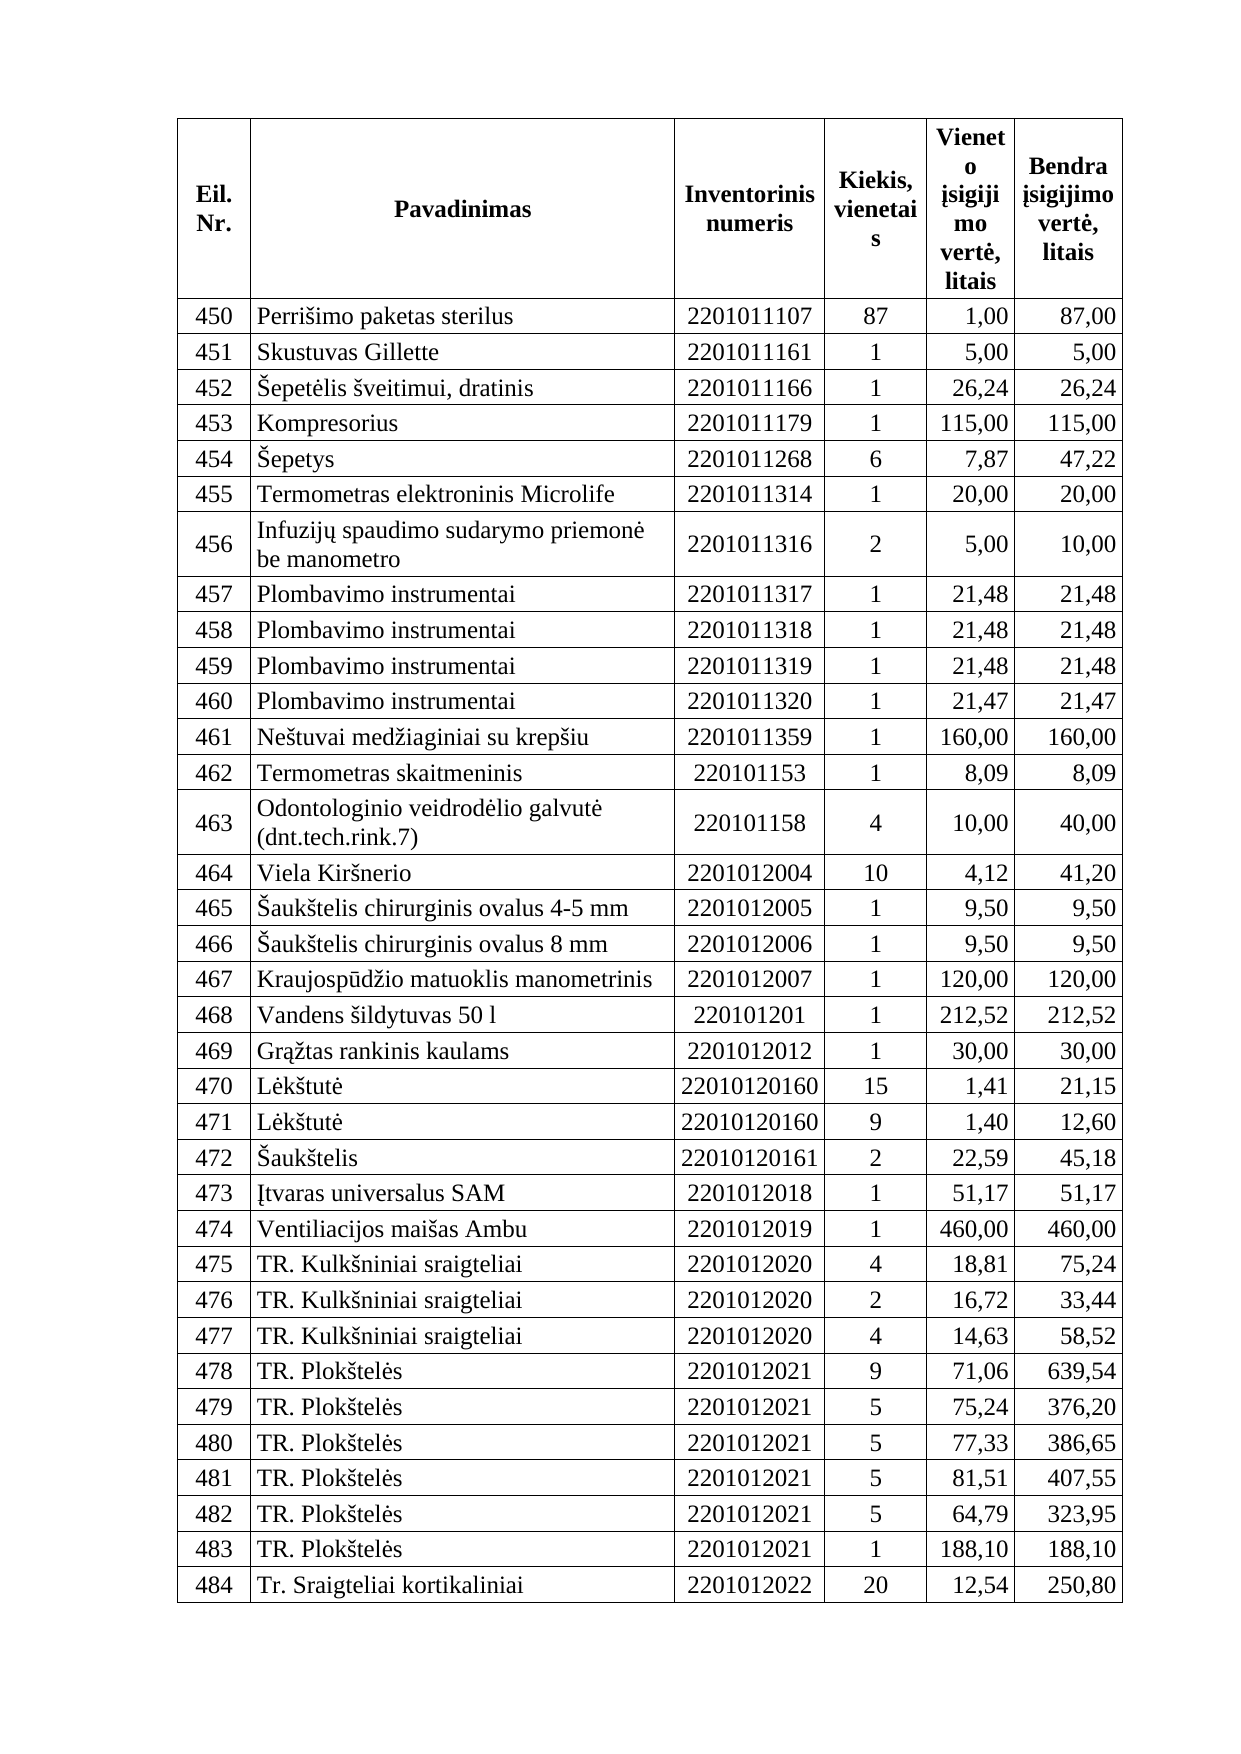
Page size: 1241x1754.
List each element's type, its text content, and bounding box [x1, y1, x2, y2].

table_cell 5 [825, 1425, 926, 1459]
table_cell 1 [825, 926, 926, 961]
table_cell TR. Plokštelės [251, 1389, 674, 1424]
table_cell 9 [825, 1354, 926, 1388]
table_cell 456 [178, 512, 250, 576]
table_cell 220101201 [675, 997, 824, 1032]
table_cell 5 [825, 1460, 926, 1495]
table_header Vieneto įsigijimo vertė, litais [927, 119, 1014, 297]
table_cell Termometras elektroninis Microlife [251, 477, 674, 511]
table_cell 1 [825, 612, 926, 647]
table_cell 459 [178, 648, 250, 682]
table_cell 16,72 [927, 1282, 1014, 1317]
table_cell 472 [178, 1140, 250, 1174]
table_cell 120,00 [927, 962, 1014, 996]
table_cell 474 [178, 1211, 250, 1246]
table_cell Vandens šildytuvas 50 l [251, 997, 674, 1032]
table_cell TR. Plokštelės [251, 1460, 674, 1495]
table_cell 463 [178, 790, 250, 854]
table_cell 458 [178, 612, 250, 647]
table_cell TR. Plokštelės [251, 1354, 674, 1388]
table_cell 4 [825, 1318, 926, 1352]
table_cell 21,48 [927, 577, 1014, 611]
table_cell 12,54 [927, 1567, 1014, 1602]
table_cell 2201012021 [675, 1425, 824, 1459]
table_cell TR. Kulkšniniai sraigteliai [251, 1318, 674, 1352]
table_cell 460,00 [927, 1211, 1014, 1246]
table_cell TR. Plokštelės [251, 1425, 674, 1459]
table_cell 64,79 [927, 1496, 1014, 1531]
table_cell 466 [178, 926, 250, 961]
table_cell 87,00 [1015, 299, 1122, 333]
table_cell 2201012021 [675, 1389, 824, 1424]
table_cell 470 [178, 1069, 250, 1103]
table_cell 469 [178, 1033, 250, 1067]
table_cell 10 [825, 855, 926, 889]
table_cell 220101153 [675, 755, 824, 789]
table_cell 479 [178, 1389, 250, 1424]
table_cell 7,87 [927, 441, 1014, 476]
table_cell Perrišimo paketas sterilus [251, 299, 674, 333]
table_cell 2201011161 [675, 334, 824, 369]
table_cell 12,60 [1015, 1104, 1122, 1139]
table_cell Šaukštelis chirurginis ovalus 4-5 mm [251, 890, 674, 925]
table_cell TR. Plokštelės [251, 1532, 674, 1566]
table_cell 4 [825, 1247, 926, 1281]
table_cell 451 [178, 334, 250, 369]
table_cell 22,59 [927, 1140, 1014, 1174]
table_cell 2201012021 [675, 1460, 824, 1495]
table_cell Plombavimo instrumentai [251, 648, 674, 682]
table_cell 26,24 [1015, 370, 1122, 404]
table_cell 478 [178, 1354, 250, 1388]
table_cell 2 [825, 1282, 926, 1317]
table_cell 1 [825, 577, 926, 611]
table_cell 2201012022 [675, 1567, 824, 1602]
table_cell 464 [178, 855, 250, 889]
table_cell 21,15 [1015, 1069, 1122, 1103]
table_cell 1,00 [927, 299, 1014, 333]
table_cell 455 [178, 477, 250, 511]
table_cell 14,63 [927, 1318, 1014, 1352]
table_header Pavadinimas [251, 119, 674, 297]
table_cell 45,18 [1015, 1140, 1122, 1174]
table_cell 2201011268 [675, 441, 824, 476]
table_cell 450 [178, 299, 250, 333]
table_cell 461 [178, 719, 250, 754]
table_cell 9 [825, 1104, 926, 1139]
table_cell 71,06 [927, 1354, 1014, 1388]
table_cell 87 [825, 299, 926, 333]
table_cell 47,22 [1015, 441, 1122, 476]
table_cell 40,00 [1015, 790, 1122, 854]
table_cell 22010120160 [675, 1069, 824, 1103]
table_cell 468 [178, 997, 250, 1032]
table_cell Skustuvas Gillette [251, 334, 674, 369]
table_cell Šaukštelis chirurginis ovalus 8 mm [251, 926, 674, 961]
table_cell 475 [178, 1247, 250, 1281]
table_cell 2201011359 [675, 719, 824, 754]
table_cell Lėkštutė [251, 1069, 674, 1103]
table_cell 9,50 [927, 890, 1014, 925]
table_cell 2201012019 [675, 1211, 824, 1246]
table_cell 51,17 [927, 1175, 1014, 1210]
table_cell 452 [178, 370, 250, 404]
table_cell 21,48 [1015, 648, 1122, 682]
table_cell 188,10 [927, 1532, 1014, 1566]
table_cell 639,54 [1015, 1354, 1122, 1388]
table_cell 1 [825, 890, 926, 925]
table_cell 1 [825, 370, 926, 404]
table_cell 160,00 [927, 719, 1014, 754]
table_cell 22010120161 [675, 1140, 824, 1174]
table_cell 1 [825, 997, 926, 1032]
table_cell 476 [178, 1282, 250, 1317]
table_cell 1 [825, 1175, 926, 1210]
table_cell 212,52 [1015, 997, 1122, 1032]
table_cell 30,00 [1015, 1033, 1122, 1067]
table_cell Infuzijų spaudimo sudarymo priemonė be manometro [251, 512, 674, 576]
table_header Eil. Nr. [178, 119, 250, 297]
table_cell 212,52 [927, 997, 1014, 1032]
table_cell 2201012004 [675, 855, 824, 889]
table_cell 21,48 [927, 612, 1014, 647]
table_cell 75,24 [927, 1389, 1014, 1424]
table_cell 481 [178, 1460, 250, 1495]
table_cell 1,40 [927, 1104, 1014, 1139]
table_cell 2201012021 [675, 1496, 824, 1531]
table_cell 454 [178, 441, 250, 476]
table_cell 18,81 [927, 1247, 1014, 1281]
table_cell 2201011316 [675, 512, 824, 576]
table_cell 20 [825, 1567, 926, 1602]
table_cell 483 [178, 1532, 250, 1566]
table_cell Šaukštelis [251, 1140, 674, 1174]
table_cell 2201011317 [675, 577, 824, 611]
table_cell 9,50 [927, 926, 1014, 961]
table_cell Neštuvai medžiaginiai su krepšiu [251, 719, 674, 754]
table_cell 2201012021 [675, 1354, 824, 1388]
table_cell 323,95 [1015, 1496, 1122, 1531]
table_cell 6 [825, 441, 926, 476]
table_cell Šepetėlis šveitimui, dratinis [251, 370, 674, 404]
table_cell 2201012020 [675, 1318, 824, 1352]
table_cell 1 [825, 648, 926, 682]
table_cell Plombavimo instrumentai [251, 612, 674, 647]
table_cell 21,48 [1015, 577, 1122, 611]
table_cell 453 [178, 405, 250, 440]
table_cell 20,00 [927, 477, 1014, 511]
table_cell 460 [178, 684, 250, 718]
table_cell 2201012020 [675, 1247, 824, 1281]
table_cell 2 [825, 1140, 926, 1174]
table_cell 386,65 [1015, 1425, 1122, 1459]
table_cell 9,50 [1015, 926, 1122, 961]
table_cell 460,00 [1015, 1211, 1122, 1246]
table_cell 1 [825, 334, 926, 369]
table_cell 2201011107 [675, 299, 824, 333]
table_cell Plombavimo instrumentai [251, 577, 674, 611]
table_cell 2201012007 [675, 962, 824, 996]
table_cell 21,48 [1015, 612, 1122, 647]
table_cell Kraujospūdžio matuoklis manometrinis [251, 962, 674, 996]
table_cell 10,00 [927, 790, 1014, 854]
table_cell 8,09 [927, 755, 1014, 789]
table_cell Viela Kiršnerio [251, 855, 674, 889]
table_cell 462 [178, 755, 250, 789]
table_cell TR. Kulkšniniai sraigteliai [251, 1247, 674, 1281]
table_cell Šepetys [251, 441, 674, 476]
table_cell 21,47 [1015, 684, 1122, 718]
table_cell 2201012020 [675, 1282, 824, 1317]
table_cell 482 [178, 1496, 250, 1531]
table_cell 2201011179 [675, 405, 824, 440]
table_cell Ventiliacijos maišas Ambu [251, 1211, 674, 1246]
table_cell 26,24 [927, 370, 1014, 404]
table_cell 75,24 [1015, 1247, 1122, 1281]
table_cell 465 [178, 890, 250, 925]
table_cell 1 [825, 477, 926, 511]
table_cell 5,00 [1015, 334, 1122, 369]
table_cell 2201011320 [675, 684, 824, 718]
table_cell 2201011166 [675, 370, 824, 404]
table_cell 1 [825, 755, 926, 789]
table_cell Termometras skaitmeninis [251, 755, 674, 789]
table_cell 30,00 [927, 1033, 1014, 1067]
table_cell 33,44 [1015, 1282, 1122, 1317]
table_cell 2201011319 [675, 648, 824, 682]
table_cell 250,80 [1015, 1567, 1122, 1602]
table_cell Plombavimo instrumentai [251, 684, 674, 718]
table_cell 467 [178, 962, 250, 996]
table_cell 5,00 [927, 512, 1014, 576]
table_cell 21,47 [927, 684, 1014, 718]
table_cell 473 [178, 1175, 250, 1210]
table_cell 1 [825, 684, 926, 718]
table_cell 77,33 [927, 1425, 1014, 1459]
table_cell 2201011314 [675, 477, 824, 511]
table_cell 20,00 [1015, 477, 1122, 511]
table_cell 10,00 [1015, 512, 1122, 576]
table_cell TR. Kulkšniniai sraigteliai [251, 1282, 674, 1317]
table_cell 2 [825, 512, 926, 576]
table_cell 120,00 [1015, 962, 1122, 996]
table_cell Tr. Sraigteliai kortikaliniai [251, 1567, 674, 1602]
table_cell Grąžtas rankinis kaulams [251, 1033, 674, 1067]
table_cell 1 [825, 1532, 926, 1566]
table_cell 5 [825, 1389, 926, 1424]
table_cell 477 [178, 1318, 250, 1352]
table_cell 81,51 [927, 1460, 1014, 1495]
table_cell 457 [178, 577, 250, 611]
table_cell 376,20 [1015, 1389, 1122, 1424]
table_cell 5,00 [927, 334, 1014, 369]
table_header Kiekis, vienetais [825, 119, 926, 297]
table_cell 115,00 [1015, 405, 1122, 440]
table_cell 1 [825, 719, 926, 754]
table_cell 2201012012 [675, 1033, 824, 1067]
table_cell 21,48 [927, 648, 1014, 682]
table_cell 2201012018 [675, 1175, 824, 1210]
table_cell 188,10 [1015, 1532, 1122, 1566]
table_cell 9,50 [1015, 890, 1122, 925]
table_cell 1 [825, 1033, 926, 1067]
table_cell TR. Plokštelės [251, 1496, 674, 1531]
table_cell 8,09 [1015, 755, 1122, 789]
table_cell 1 [825, 1211, 926, 1246]
table_cell 220101158 [675, 790, 824, 854]
table_cell 5 [825, 1496, 926, 1531]
table_cell 484 [178, 1567, 250, 1602]
table_header Inventorinis numeris [675, 119, 824, 297]
table_cell 160,00 [1015, 719, 1122, 754]
table_cell 407,55 [1015, 1460, 1122, 1495]
table_cell Kompresorius [251, 405, 674, 440]
table_cell 2201012005 [675, 890, 824, 925]
table_cell 1,41 [927, 1069, 1014, 1103]
table_header Bendra įsigijimo vertė, litais [1015, 119, 1122, 297]
table_cell 4,12 [927, 855, 1014, 889]
table_cell 2201011318 [675, 612, 824, 647]
table_cell 2201012021 [675, 1532, 824, 1566]
table_cell 22010120160 [675, 1104, 824, 1139]
table_cell Lėkštutė [251, 1104, 674, 1139]
table_cell 15 [825, 1069, 926, 1103]
table_cell Įtvaras universalus SAM [251, 1175, 674, 1210]
table_cell 1 [825, 962, 926, 996]
table_cell Odontologinio veidrodėlio galvutė (dnt.tech.rink.7) [251, 790, 674, 854]
table_cell 2201012006 [675, 926, 824, 961]
table_cell 115,00 [927, 405, 1014, 440]
table_cell 471 [178, 1104, 250, 1139]
table_cell 1 [825, 405, 926, 440]
table_cell 51,17 [1015, 1175, 1122, 1210]
table_cell 4 [825, 790, 926, 854]
table_cell 58,52 [1015, 1318, 1122, 1352]
table_cell 41,20 [1015, 855, 1122, 889]
table_cell 480 [178, 1425, 250, 1459]
